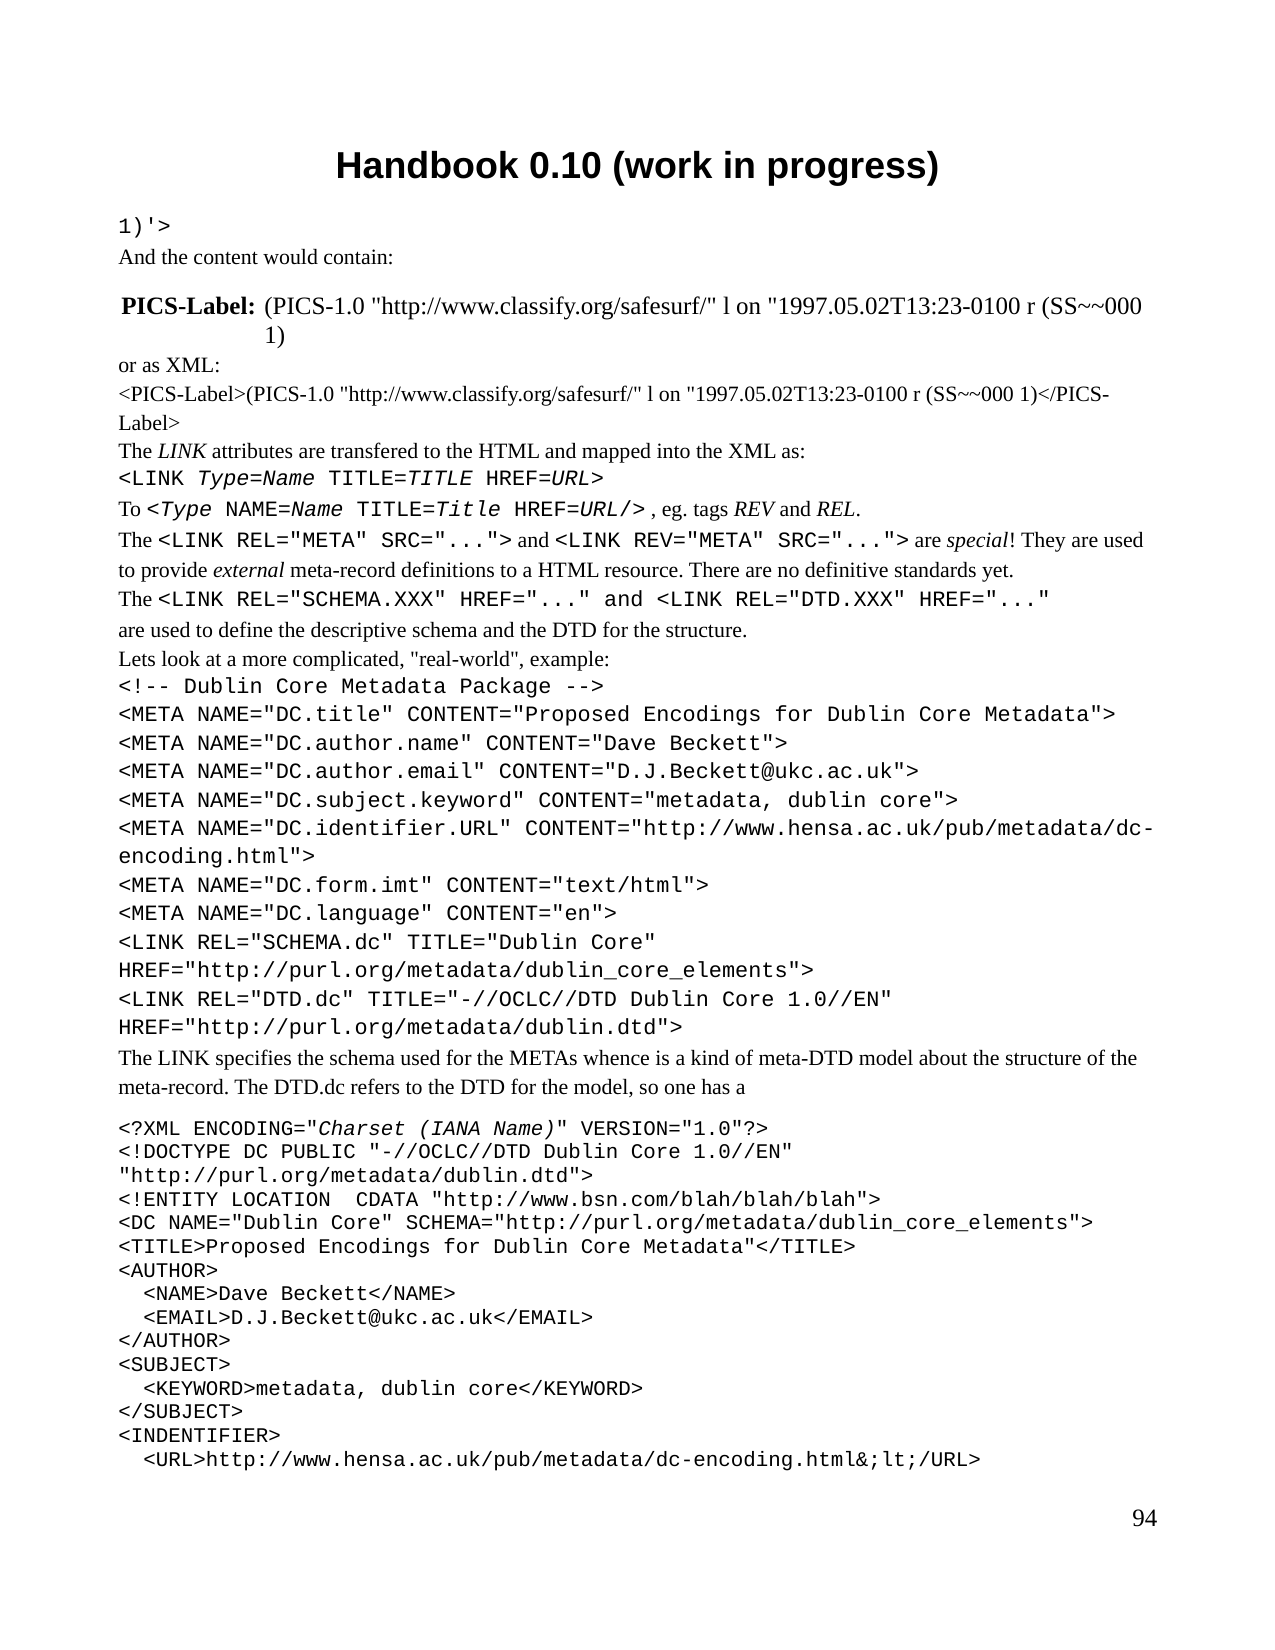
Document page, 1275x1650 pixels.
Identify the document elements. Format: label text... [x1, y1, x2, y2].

text The <LINK REL="META" SRC="..."> and <LINK REV="META" SRC="..."> are special! They are used to provide external meta-record definitions to a HTML resource. There are no definitive standards yet. [118, 527, 1157, 583]
text The <LINK REL="SCHEMA.XXX" HREF="..." and <LINK REL="DTD.XXX" HREF="..." are used to define the descriptive schema and the DTD for the structure. [118, 586, 1157, 642]
text or as XML: <PICS-Label>(PICS-1.0 "http://www.classify.org/safesurf/" l on "1997.05.02T13:23-0100 r (SS~~000 1)</PICS-Label> [118, 352, 1157, 435]
text <!DOCTYPE DC PUBLIC "-//OCLC//DTD Dublin Core 1.0//EN" "http://purl.org/metadata/dublin.dtd"> [118, 1141, 1157, 1189]
text The LINK attributes are transfered to the HTML and mapped into the XML as: <LINK Type=Name TITLE=TITLE HREF=URL> To <Type NAME=Name TITLE=Title HREF=URL/> , eg. tags REV and REL. [118, 438, 1157, 523]
text <!ENTITY LOCATION CDATA "http://www.bsn.com/blah/blah/blah"> [118, 1189, 1157, 1212]
text <?XML ENCODING="Charset (IANA Name)" VERSION="1.0"?> [118, 1118, 1157, 1141]
text <DC NAME="Dublin Core" SCHEMA="http://purl.org/metadata/dublin_core_elements"> [118, 1212, 1157, 1236]
text Lets look at a more complicated, "real-world", example: <!-- Dublin Core Metadata Package --> <META NAME="DC.title" CONTENT="Proposed Encodings for Dublin Core Metadata"> <META NAME="DC.author.name" CONTENT="Dave Beckett"> <META NAME="DC.author.email" CONTENT="D.J.Beckett@ukc.ac.uk"> <META NAME="DC.subject.keyword" CONTENT="metadata, dublin core"> <META NAME="DC.identifier.URL" CONTENT="http://www.hensa.ac.uk/pub/metadata/dc-encoding.html"> <META NAME="DC.form.imt" CONTENT="text/html"> <META NAME="DC.language" CONTENT="en"> <LINK REL="SCHEMA.dc" TITLE="Dublin Core" HREF="http://purl.org/metadata/dublin_core_elements"> <LINK REL="DTD.dc" TITLE="-//OCLC//DTD Dublin Core 1.0//EN" HREF="http://purl.org/metadata/dublin.dtd"> The LINK specifies the schema used for the METAs whence is a kind of meta-DTD model about the structure of the meta-record. The DTD.dc refers to the DTD for the model, so one has a [118, 646, 1157, 1099]
table_header PICS-Label: [118, 288, 261, 352]
text 1)'> And the content would contain: [118, 216, 1157, 269]
text <AUTHOR> [118, 1259, 1157, 1283]
table_header (PICS-1.0 "http://www.classify.org/safesurf/" l on "1997.05.02T13:23-0100 r (SS~~000 1) [261, 288, 1157, 352]
text <EMAIL>D.J.Beckett@ukc.ac.uk</EMAIL> [118, 1307, 1157, 1331]
text <INDENTIFIER> [118, 1425, 1157, 1449]
text <KEYWORD>metadata, dublin core</KEYWORD> [118, 1378, 1157, 1401]
text <SUBJECT> [118, 1354, 1157, 1378]
text </SUBJECT> [118, 1401, 1157, 1425]
text <TITLE>Proposed Encodings for Dublin Core Metadata"</TITLE> [118, 1236, 1157, 1259]
text <NAME>Dave Beckett</NAME> [118, 1283, 1157, 1307]
text <URL>http://www.hensa.ac.uk/pub/metadata/dc-encoding.html&;lt;/URL> [118, 1449, 1157, 1472]
text </AUTHOR> [118, 1331, 1157, 1354]
